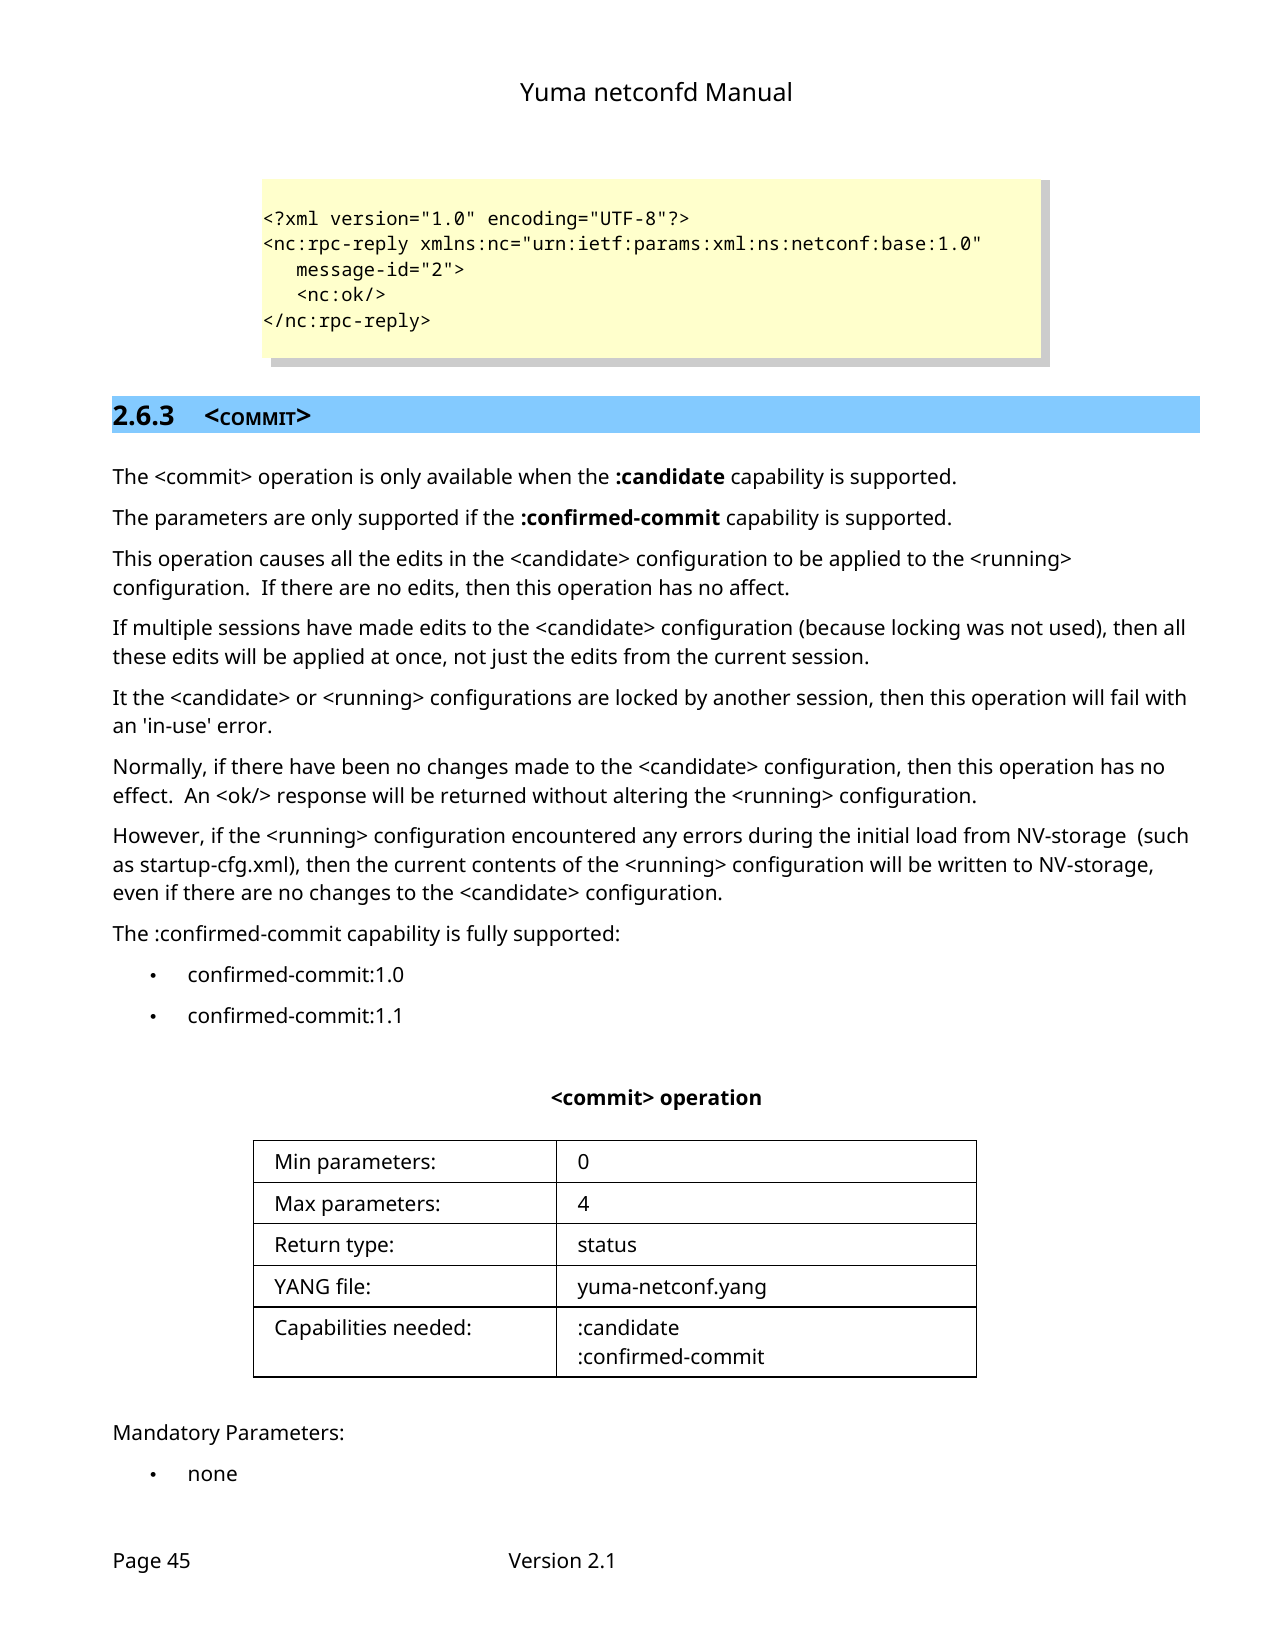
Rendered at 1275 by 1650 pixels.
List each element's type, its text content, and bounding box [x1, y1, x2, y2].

text The parameters are only supported if the :confirmed-commit capability is supported. [112, 503, 1200, 532]
table_cell yuma-netconf.yang [557, 1266, 976, 1306]
table_cell :candidate :confirmed-commit [557, 1308, 976, 1376]
subtitle <commit> operation [127, 1083, 1185, 1112]
table_header Min parameters: [254, 1141, 556, 1182]
text Normally, if there have been no changes made to the <candidate> configuration, then this operation has no effect. An <ok/> response will be returned without altering the <running> configuration. [112, 752, 1200, 809]
list confirmed-commit:1.0 [150, 960, 1200, 989]
subtitle <commit> [112, 396, 1200, 433]
table_cell Max parameters: [254, 1183, 556, 1223]
text This operation causes all the edits in the <candidate> configuration to be applied to the <running> configuration. If there are no edits, then this operation has no affect. [112, 544, 1200, 601]
text message-id="2"> [262, 256, 1041, 282]
text <nc:rpc-reply xmlns:nc="urn:ietf:params:xml:ns:netconf:base:1.0" [262, 231, 1041, 256]
table_cell Return type: [254, 1224, 556, 1265]
text It the <candidate> or <running> configurations are locked by another session, then this operation will fail with an 'in-use' error. [112, 683, 1200, 740]
text </nc:rpc-reply> [262, 307, 1041, 333]
text If multiple sessions have made edits to the <candidate> configuration (because locking was not used), then all these edits will be applied at once, not just the edits from the current session. [112, 613, 1200, 670]
table_cell Capabilities needed: [254, 1308, 556, 1376]
text The :confirmed-commit capability is fully supported: [112, 919, 1200, 948]
table_cell YANG file: [254, 1266, 556, 1306]
text The <commit> operation is only available when the :candidate capability is supported. [112, 462, 1200, 491]
list none [150, 1459, 1200, 1488]
text Mandatory Parameters: [112, 1418, 1200, 1447]
list confirmed-commit:1.1 [150, 1001, 1200, 1030]
table_cell 4 [557, 1183, 976, 1223]
table_cell status [557, 1224, 976, 1265]
text However, if the <running> configuration encountered any errors during the initial load from NV-storage (such as startup-cfg.xml), then the current contents of the <running> configuration will be written to NV-storage, even if there are no changes to the <candidate> configuration. [112, 822, 1200, 907]
table_header 0 [557, 1141, 976, 1182]
text <?xml version="1.0" encoding="UTF-8"?> [262, 205, 1041, 231]
text <nc:ok/> [262, 282, 1041, 307]
